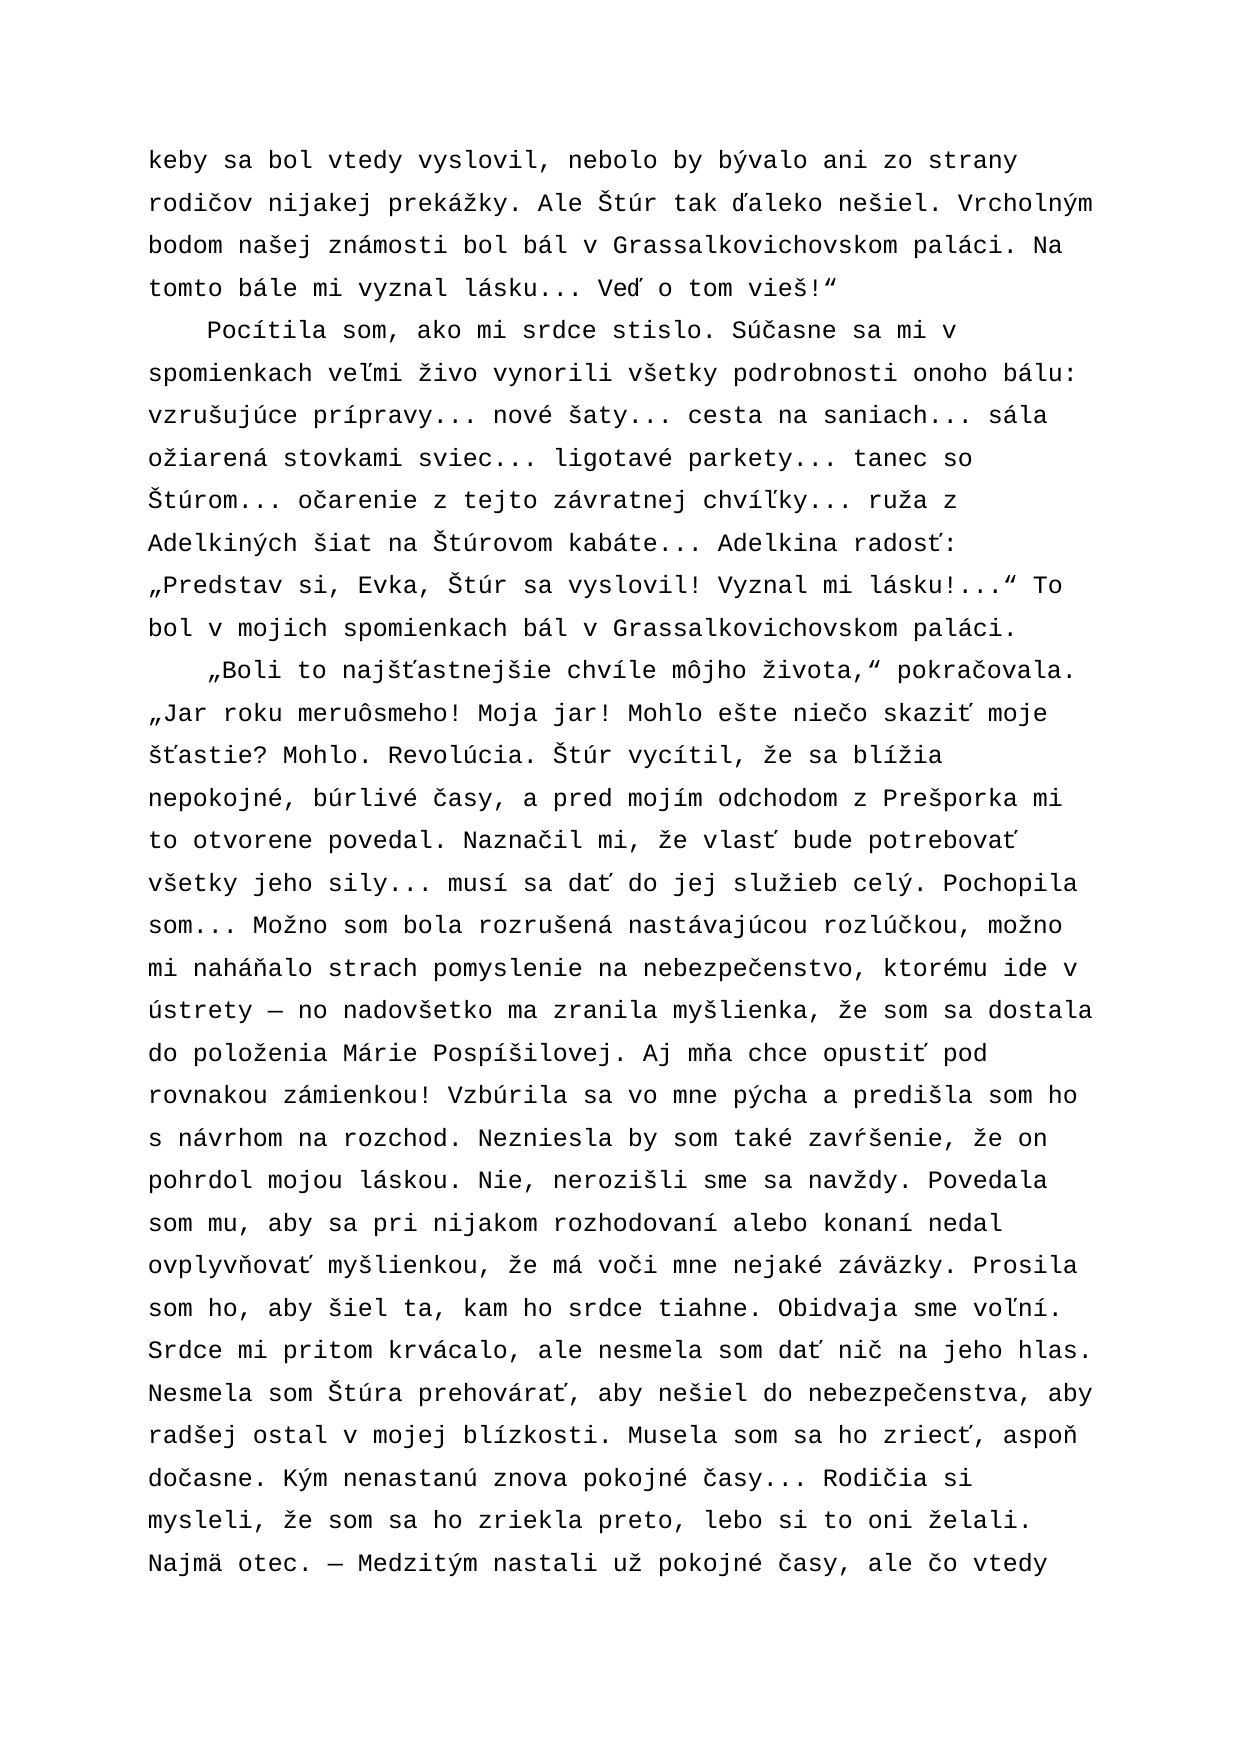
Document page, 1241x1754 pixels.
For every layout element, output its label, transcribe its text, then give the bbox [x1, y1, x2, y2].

text keby sa bol vtedy vyslovil, nebolo by bývalo ani zo strany rodičov nijakej prekážky. Ale Štúr tak ďaleko nešiel. Vrcholným bodom našej známosti bol bál v Grassalkovichovskom paláci. Na tomto bále mi vyznal lásku... Veď o tom vieš!“ [148, 148, 1093, 303]
text Pocítila som, ako mi srdce stislo. Súčasne sa mi v spomienkach veľmi živo vynorili všetky podrobnosti onoho bálu: vzrušujúce prípravy... nové šaty... cesta na saniach... sála ožiarená stovkami sviec... ligotavé parkety... tanec so Štúrom... očarenie z tejto závratnej chvíľky... ruža z Adelkiných šiat na Štúrovom kabáte... Adelkina radosť: „Predstav si, Evka, Štúr sa vyslovil! Vyznal mi lásku!...“ To bol v mojich spomienkach bál v Grassalkovichovskom paláci. [148, 318, 1093, 643]
text „Boli to najšťastnejšie chvíle môjho života,“ pokračovala. „Jar roku meruôsmeho! Moja jar! Mohlo ešte niečo skaziť moje šťastie? Mohlo. Revolúcia. Štúr vycítil, že sa blížia nepokojné, búrlivé časy, a pred mojím odchodom z Prešporka mi to otvorene povedal. Naznačil mi, že vlasť bude potrebovať všetky jeho sily... musí sa dať do jej služieb celý. Pochopila som... Možno som bola rozrušená nastávajúcou rozlúčkou, možno mi naháňalo strach pomyslenie na nebezpečenstvo, ktorému ide v ústrety — no nadovšetko ma zranila myšlienka, že som sa dostala do položenia Márie Pospíšilovej. Aj mňa chce opustiť pod rovnakou zámienkou! Vzbúrila sa vo mne pýcha a predišla som ho s návrhom na rozchod. Nezniesla by som také zavŕšenie, že on pohrdol mojou láskou. Nie, nerozišli sme sa navždy. Povedala som mu, aby sa pri nijakom rozhodovaní alebo konaní nedal ovplyvňovať myšlienkou, že má voči mne nejaké záväzky. Prosila som ho, aby šiel ta, kam ho srdce tiahne. Obidvaja sme voľní. Srdce mi pritom krvácalo, ale nesmela som dať nič na jeho hlas. Nesmela som Štúra prehovárať, aby nešiel do nebezpečenstva, aby radšej ostal v mojej blízkosti. Musela som sa ho zriecť, aspoň dočasne. Kým nenastanú znova pokojné časy... Rodičia si mysleli, že som sa ho zriekla preto, lebo si to oni želali. Najmä otec. — Medzitým nastali už pokojné časy, ale čo vtedy [148, 658, 1093, 1578]
